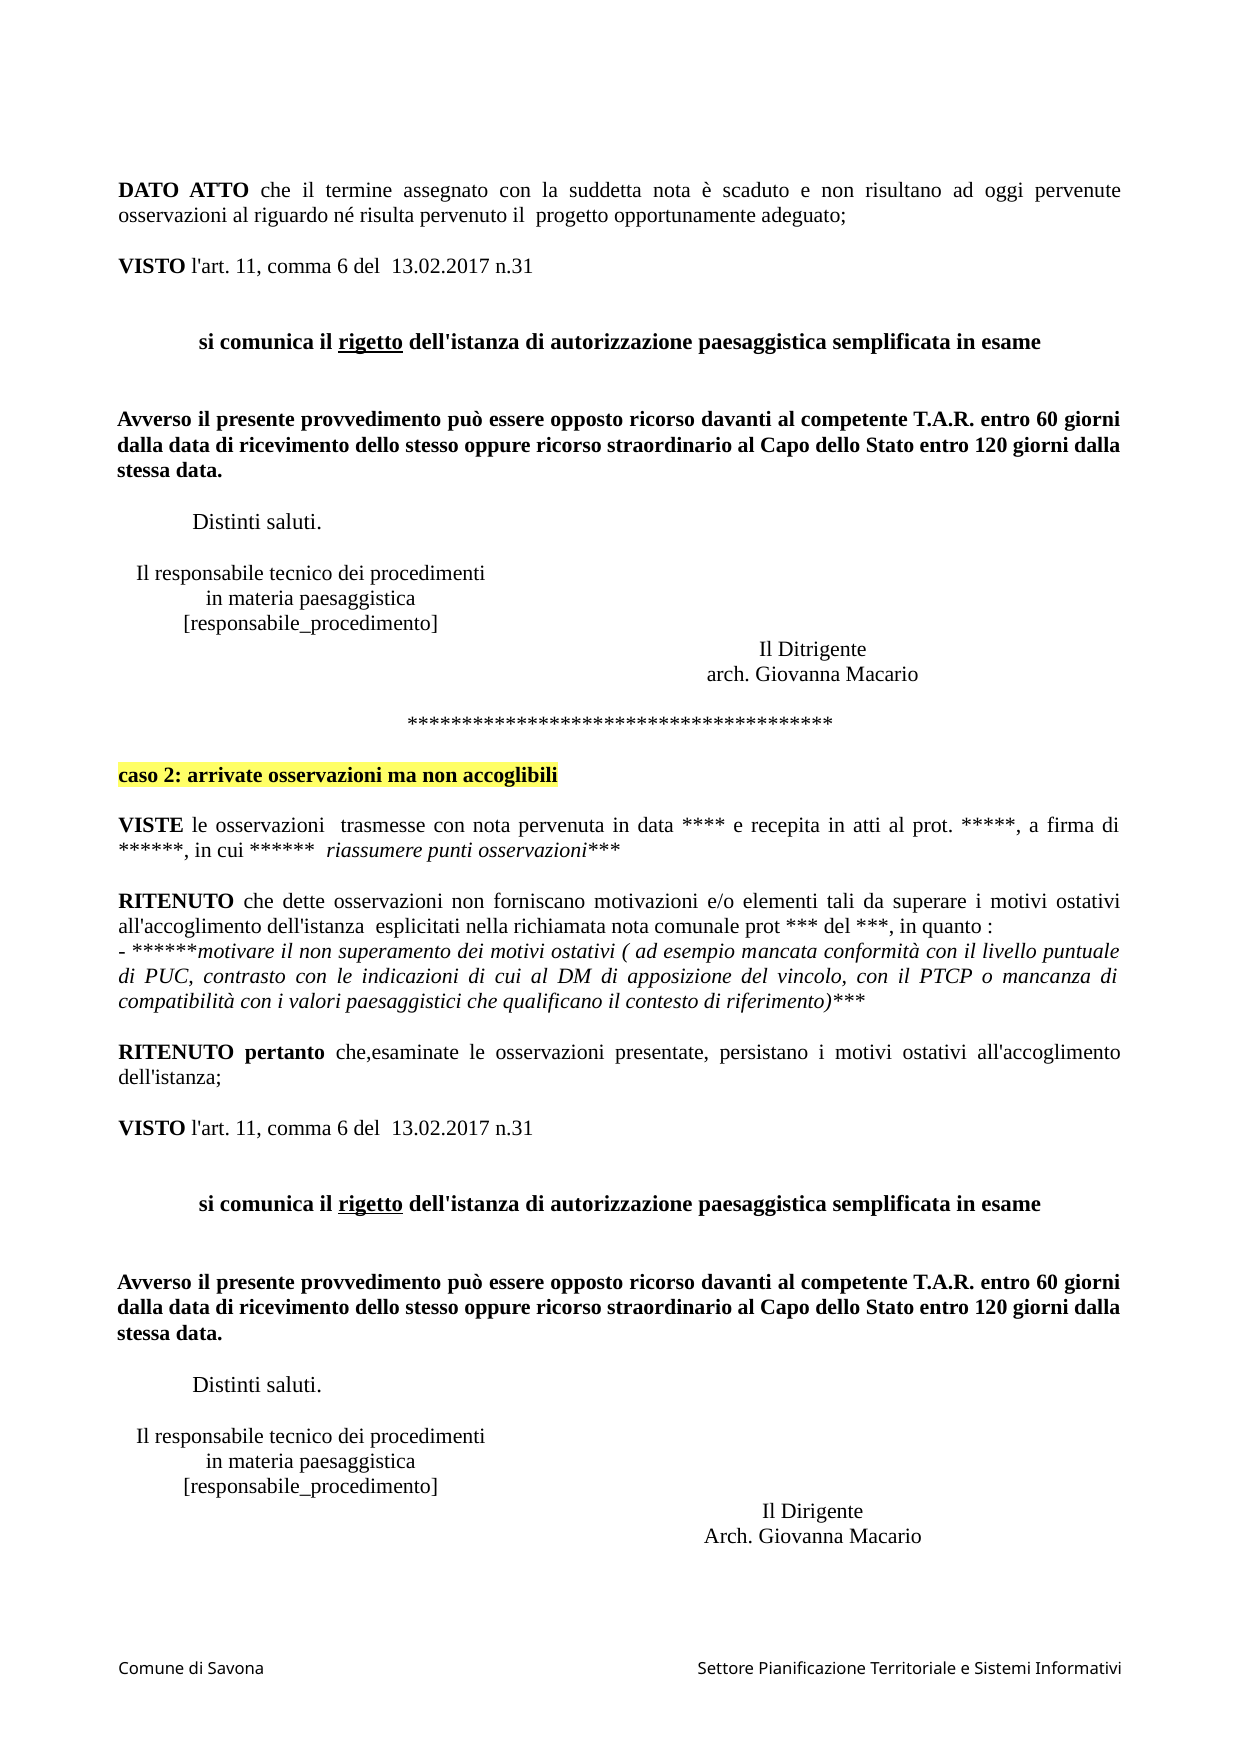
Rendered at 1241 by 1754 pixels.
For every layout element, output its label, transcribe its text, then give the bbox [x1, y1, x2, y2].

text Avverso il presente provvedimento può essere opposto ricorso davanti al competente T.A.R. entro 60 giorni dalla data di ricevimento dello stesso oppure ricorso straordinario al Capo dello Stato entro 120 giorni dalla stessa data. [117, 1269, 1122, 1345]
table_cell Il Dirigente Arch. Giovanna Macario [503, 1498, 1122, 1549]
text VISTO l'art. 11, comma 6 del 13.02.2017 n.31 [118, 1114, 1122, 1140]
text caso 2: arrivate osservazioni ma non accoglibili [118, 762, 1122, 787]
text - ******motivare il non superamento dei motivi ostativi ( ad esempio mancata conformità con il livello puntuale di PUC, contrasto con le indicazioni di cui al DM di apposizione del vincolo, con il PTCP o mancanza di compatibilità con i valori paesaggistici che qualificano il contesto di riferimento)*** [118, 938, 1122, 1014]
text Avverso il presente provvedimento può essere opposto ricorso davanti al competente T.A.R. entro 60 giorni dalla data di ricevimento dello stesso oppure ricorso straordinario al Capo dello Stato entro 120 giorni dalla stessa data. [117, 406, 1122, 482]
text Distinti saluti. [118, 1371, 1122, 1397]
text VISTE le osservazioni trasmesse con nota pervenuta in data **** e recepita in atti al prot. *****, a firma di ******, in cui ****** riassumere punti osservazioni*** [118, 812, 1122, 862]
text *************************************** [118, 711, 1122, 736]
text Distinti saluti. [118, 508, 1122, 535]
table_header Il responsabile tecnico dei procedimenti in materia paesaggistica [responsabile_procedimento] [118, 1423, 503, 1498]
text DATO ATTO che il termine assegnato con la suddetta nota è scaduto e non risultano ad oggi pervenute osservazioni al riguardo né risulta pervenuto il progetto opportunamente adeguato; [118, 177, 1122, 228]
text RITENUTO che dette osservazioni non forniscano motivazioni e/o elementi tali da superare i motivi ostativi all'accoglimento dell'istanza esplicitati nella richiamata nota comunale prot *** del ***, in quanto : [118, 888, 1122, 938]
table_header [503, 560, 1122, 636]
table_cell [118, 636, 503, 686]
table_cell Il Ditrigente arch. Giovanna Macario [503, 636, 1122, 686]
text si comunica il rigetto dell'istanza di autorizzazione paesaggistica semplificata in esame [118, 328, 1122, 355]
table_header [503, 1423, 1122, 1498]
text si comunica il rigetto dell'istanza di autorizzazione paesaggistica semplificata in esame [118, 1190, 1122, 1216]
table_header Il responsabile tecnico dei procedimenti in materia paesaggistica [responsabile_procedimento] [118, 560, 503, 636]
table_cell [118, 1498, 503, 1549]
text VISTO l'art. 11, comma 6 del 13.02.2017 n.31 [118, 253, 1122, 278]
text RITENUTO pertanto che,esaminate le osservazioni presentate, persistano i motivi ostativi all'accoglimento dell'istanza; [118, 1039, 1122, 1089]
